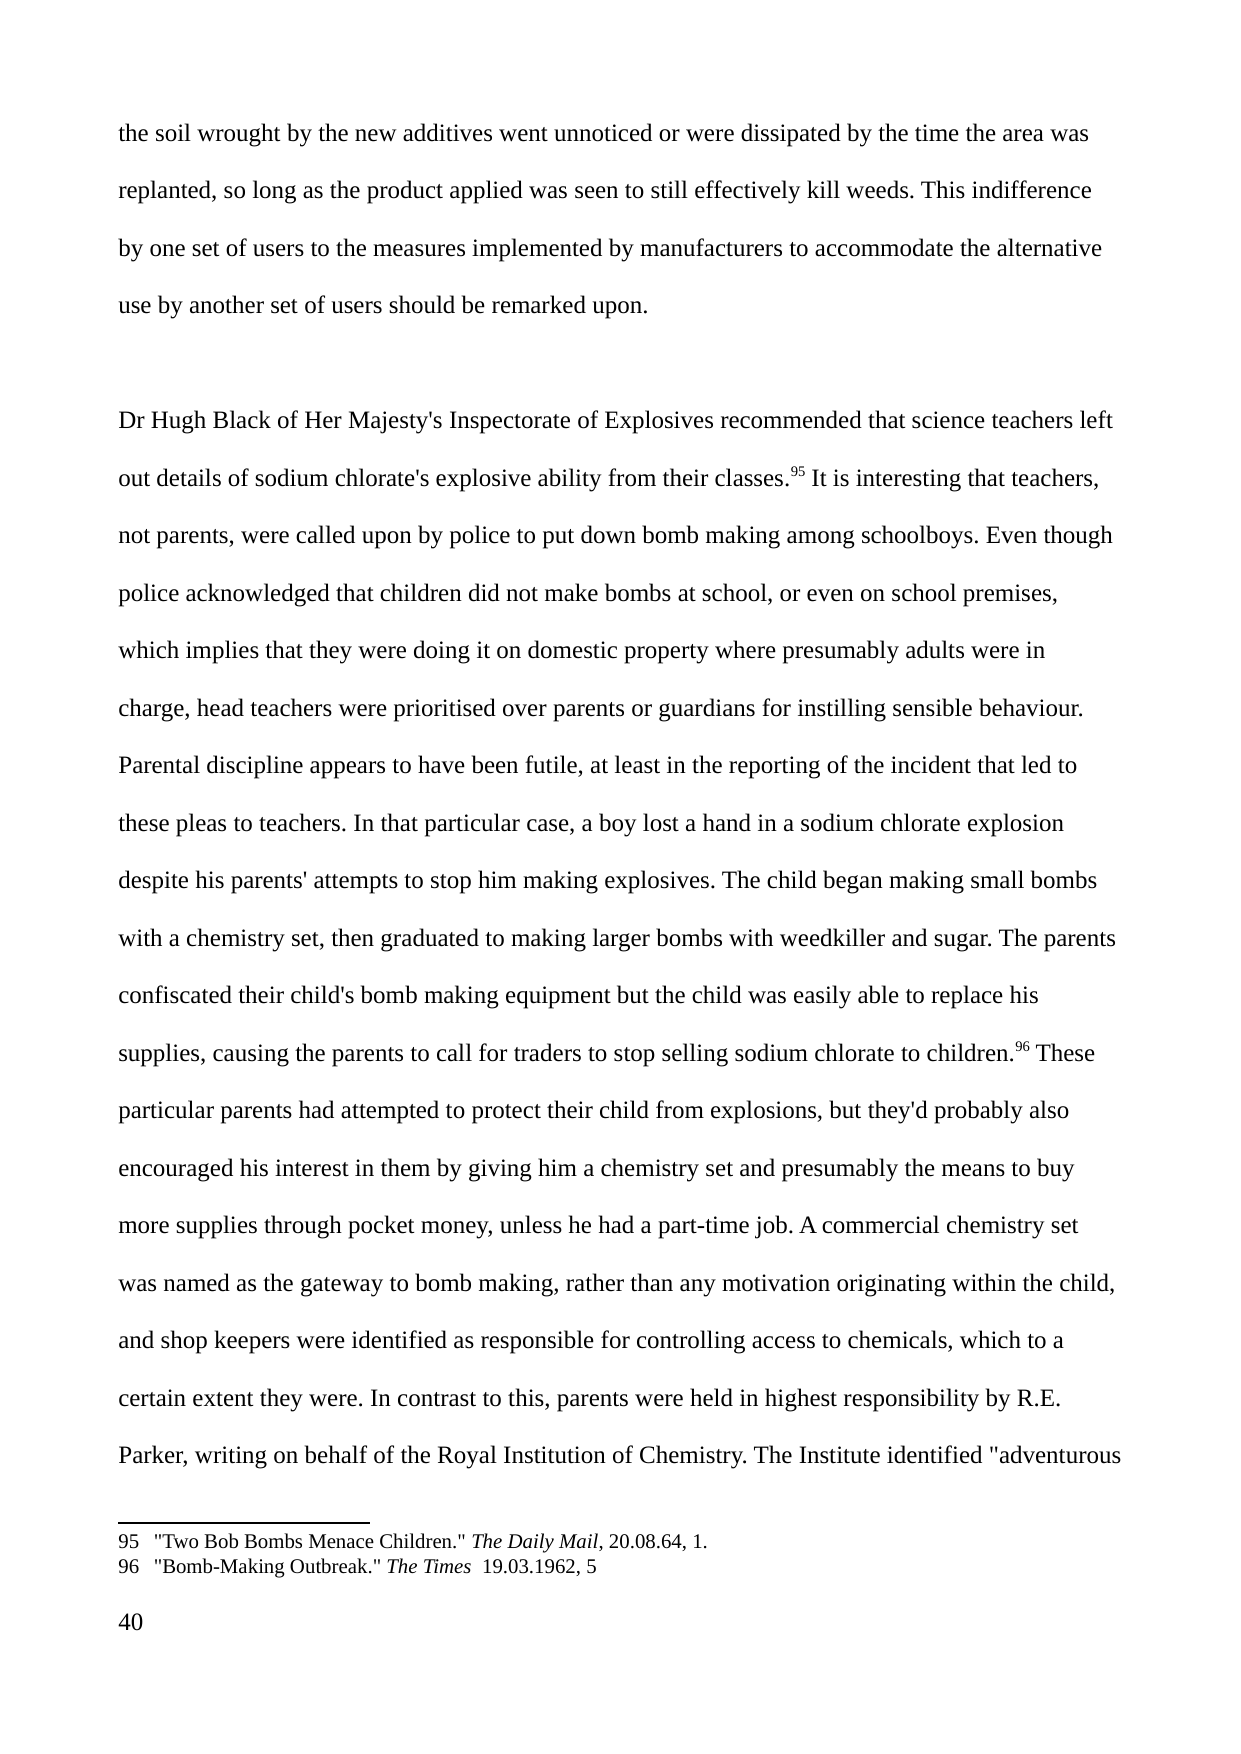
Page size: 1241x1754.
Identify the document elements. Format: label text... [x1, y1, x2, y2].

text "Bomb-Making Outbreak." The Times 19.03.1962, 5 [118, 1553, 1122, 1578]
text Dr Hugh Black of Her Majesty's Inspectorate of Explosives recommended that science teachers left out details of sodium chlorate's explosive ability from their classes. It is interesting that teachers, not parents, were called upon by police to put down bomb making among schoolboys. Even though police acknowledged that children did not make bombs at school, or even on school premises, which implies that they were doing it on domestic property where presumably adults were in charge, head teachers were prioritised over parents or guardians for instilling sensible behaviour. Parental discipline appears to have been futile, at least in the reporting of the incident that led to these pleas to teachers. In that particular case, a boy lost a hand in a sodium chlorate explosion despite his parents' attempts to stop him making explosives. The child began making small bombs with a chemistry set, then graduated to making larger bombs with weedkiller and sugar. The parents confiscated their child's bomb making equipment but the child was easily able to replace his supplies, causing the parents to call for traders to stop selling sodium chlorate to children. These particular parents had attempted to protect their child from explosions, but they'd probably also encouraged his interest in them by giving him a chemistry set and presumably the means to buy more supplies through pocket money, unless he had a part-time job. A commercial chemistry set was named as the gateway to bomb making, rather than any motivation originating within the child, and shop keepers were identified as responsible for controlling access to chemicals, which to a certain extent they were. In contrast to this, parents were held in highest responsibility by R.E. Parker, writing on behalf of the Royal Institution of Chemistry. The Institute identified "adventurous [118, 406, 1122, 1469]
text the soil wrought by the new additives went unnoticed or were dissipated by the time the area was replanted, so long as the product applied was seen to still effectively kill weeds. This indifference by one set of users to the measures implemented by manufacturers to accommodate the alternative use by another set of users should be remarked upon. [118, 118, 1122, 319]
text "Two Bob Bombs Menace Children." The Daily Mail, 20.08.64, 1. [118, 1529, 1122, 1553]
